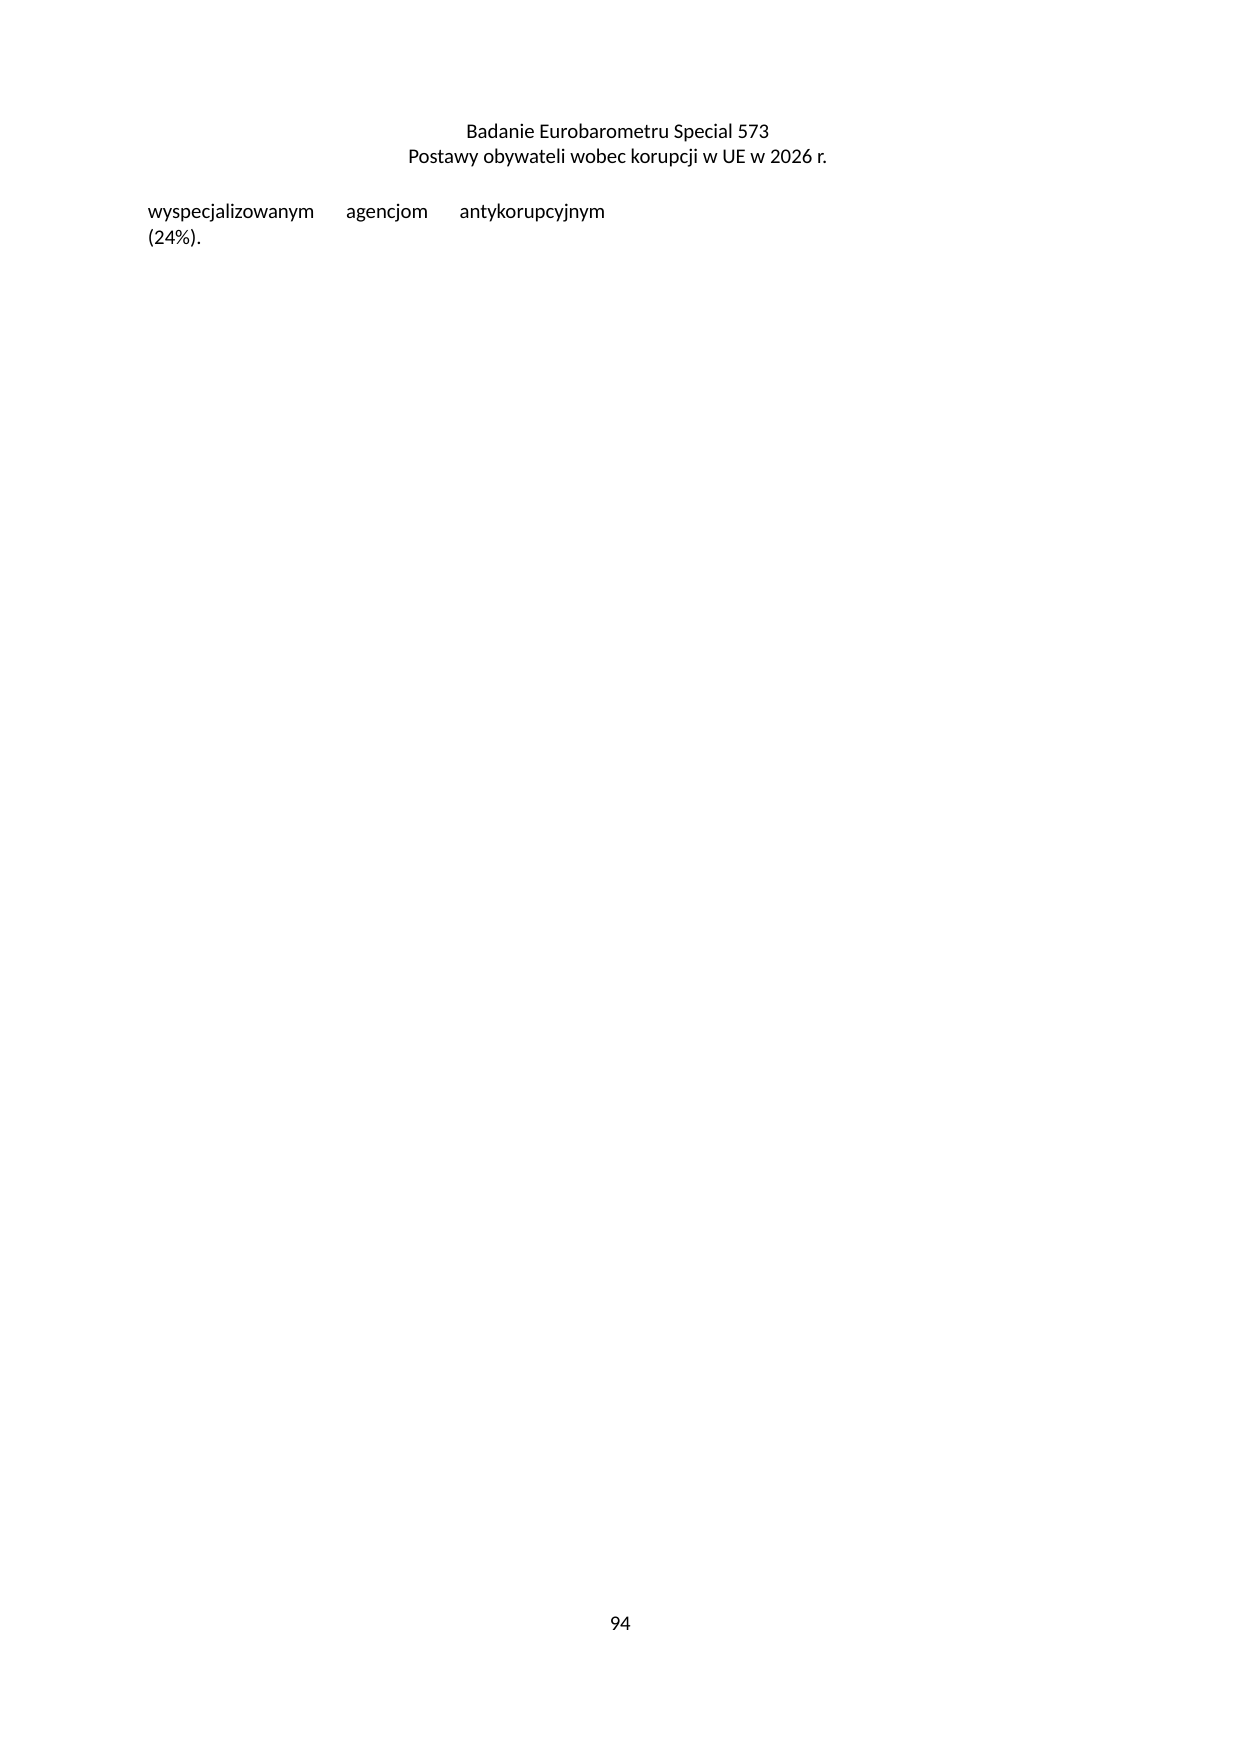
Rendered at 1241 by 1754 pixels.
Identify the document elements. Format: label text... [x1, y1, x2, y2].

text wyspecjalizowanym agencjom antykorupcyjnym (24%). [118, 198, 605, 249]
